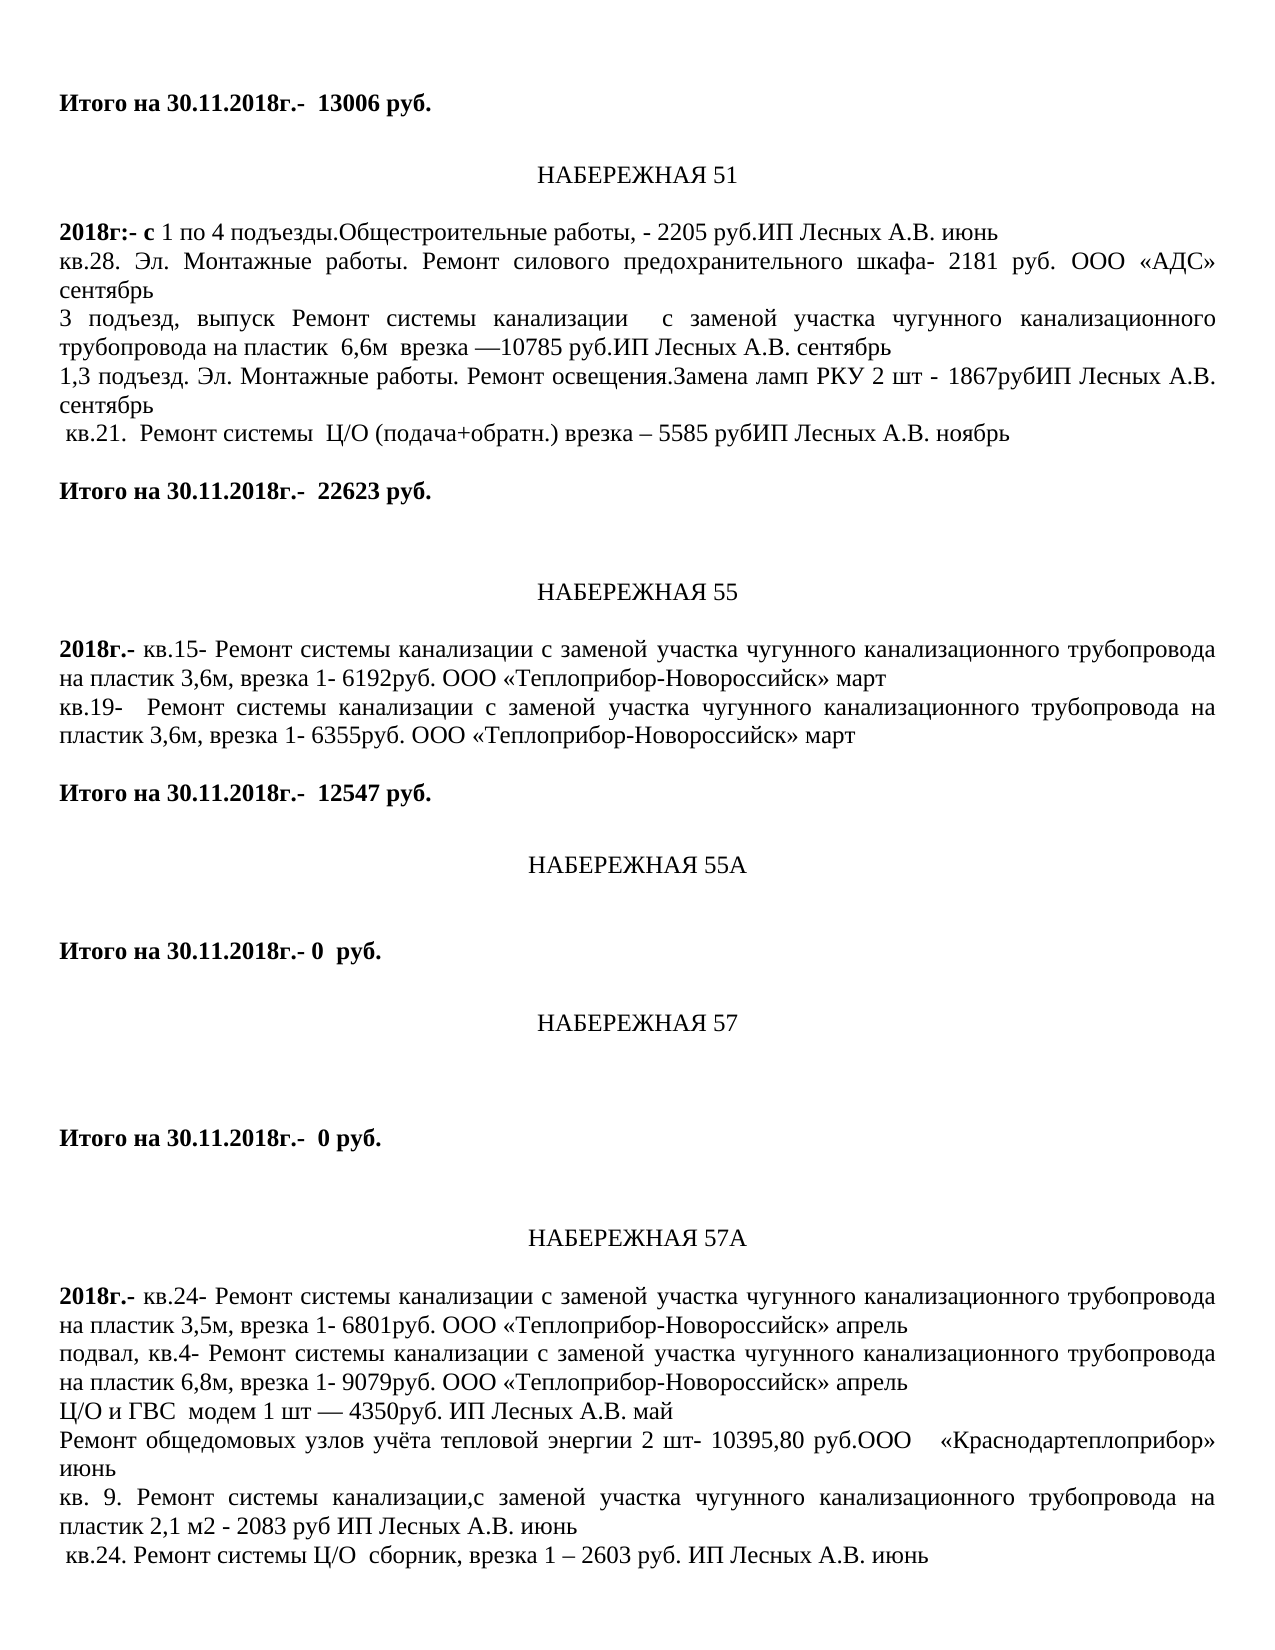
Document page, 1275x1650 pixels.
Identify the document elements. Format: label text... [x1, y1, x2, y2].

text Итого на 30.11.2018г.- 0 руб. [59, 936, 1216, 965]
text кв. 9. Ремонт системы канализации,с заменой участка чугунного канализационного трубопровода на пластик 2,1 м2 - 2083 руб ИП Лесных А.В. июнь [59, 1482, 1216, 1540]
text НАБЕРЕЖНАЯ 55А [59, 850, 1216, 878]
text НАБЕРЕЖНАЯ 57А [59, 1223, 1216, 1252]
text Итого на 30.11.2018г.- 13006 руб. [59, 88, 1216, 117]
text Итого на 30.11.2018г.- 22623 руб. [59, 476, 1216, 505]
text 2018г.- кв.24- Ремонт системы канализации с заменой участка чугунного канализационного трубопровода на пластик 3,5м, врезка 1- 6801руб. ООО «Теплоприбор-Новороссийск» апрель [59, 1281, 1216, 1338]
text Ремонт общедомовых узлов учёта тепловой энергии 2 шт- 10395,80 руб.ООО «Краснодартеплоприбор» июнь [59, 1425, 1216, 1482]
text 2018г:- с 1 по 4 подъезды.Общестроительные работы, - 2205 руб.ИП Лесных А.В. июнь [59, 217, 1216, 246]
text 2018г.- кв.15- Ремонт системы канализации с заменой участка чугунного канализационного трубопровода на пластик 3,6м, врезка 1- 6192руб. ООО «Теплоприбор-Новороссийск» март [59, 634, 1216, 692]
text Итого на 30.11.2018г.- 12547 руб. [59, 778, 1216, 807]
text кв.28. Эл. Монтажные работы. Ремонт силового предохранительного шкафа- 2181 руб. ООО «АДС» сентябрь [59, 246, 1216, 303]
text подвал, кв.4- Ремонт системы канализации с заменой участка чугунного канализационного трубопровода на пластик 6,8м, врезка 1- 9079руб. ООО «Теплоприбор-Новороссийск» апрель [59, 1338, 1216, 1396]
text НАБЕРЕЖНАЯ 55 [59, 577, 1216, 605]
text Ц/О и ГВС модем 1 шт — 4350руб. ИП Лесных А.В. май [59, 1396, 1216, 1425]
text кв.19- Ремонт системы канализации с заменой участка чугунного канализационного трубопровода на пластик 3,6м, врезка 1- 6355руб. ООО «Теплоприбор-Новороссийск» март [59, 692, 1216, 749]
text Итого на 30.11.2018г.- 0 руб. [59, 1123, 1216, 1152]
text 1,3 подъезд. Эл. Монтажные работы. Ремонт освещения.Замена ламп РКУ 2 шт - 1867рубИП Лесных А.В. сентябрь [59, 361, 1216, 418]
text НАБЕРЕЖНАЯ 51 [59, 160, 1216, 188]
text кв.21. Ремонт системы Ц/О (подача+обратн.) врезка – 5585 рубИП Лесных А.В. ноябрь [59, 418, 1216, 447]
text НАБЕРЕЖНАЯ 57 [59, 1008, 1216, 1037]
text 3 подъезд, выпуск Ремонт системы канализации с заменой участка чугунного канализационного трубопровода на пластик 6,6м врезка —10785 руб.ИП Лесных А.В. сентябрь [59, 303, 1216, 361]
text кв.24. Ремонт системы Ц/О сборник, врезка 1 – 2603 руб. ИП Лесных А.В. июнь [59, 1540, 1216, 1568]
